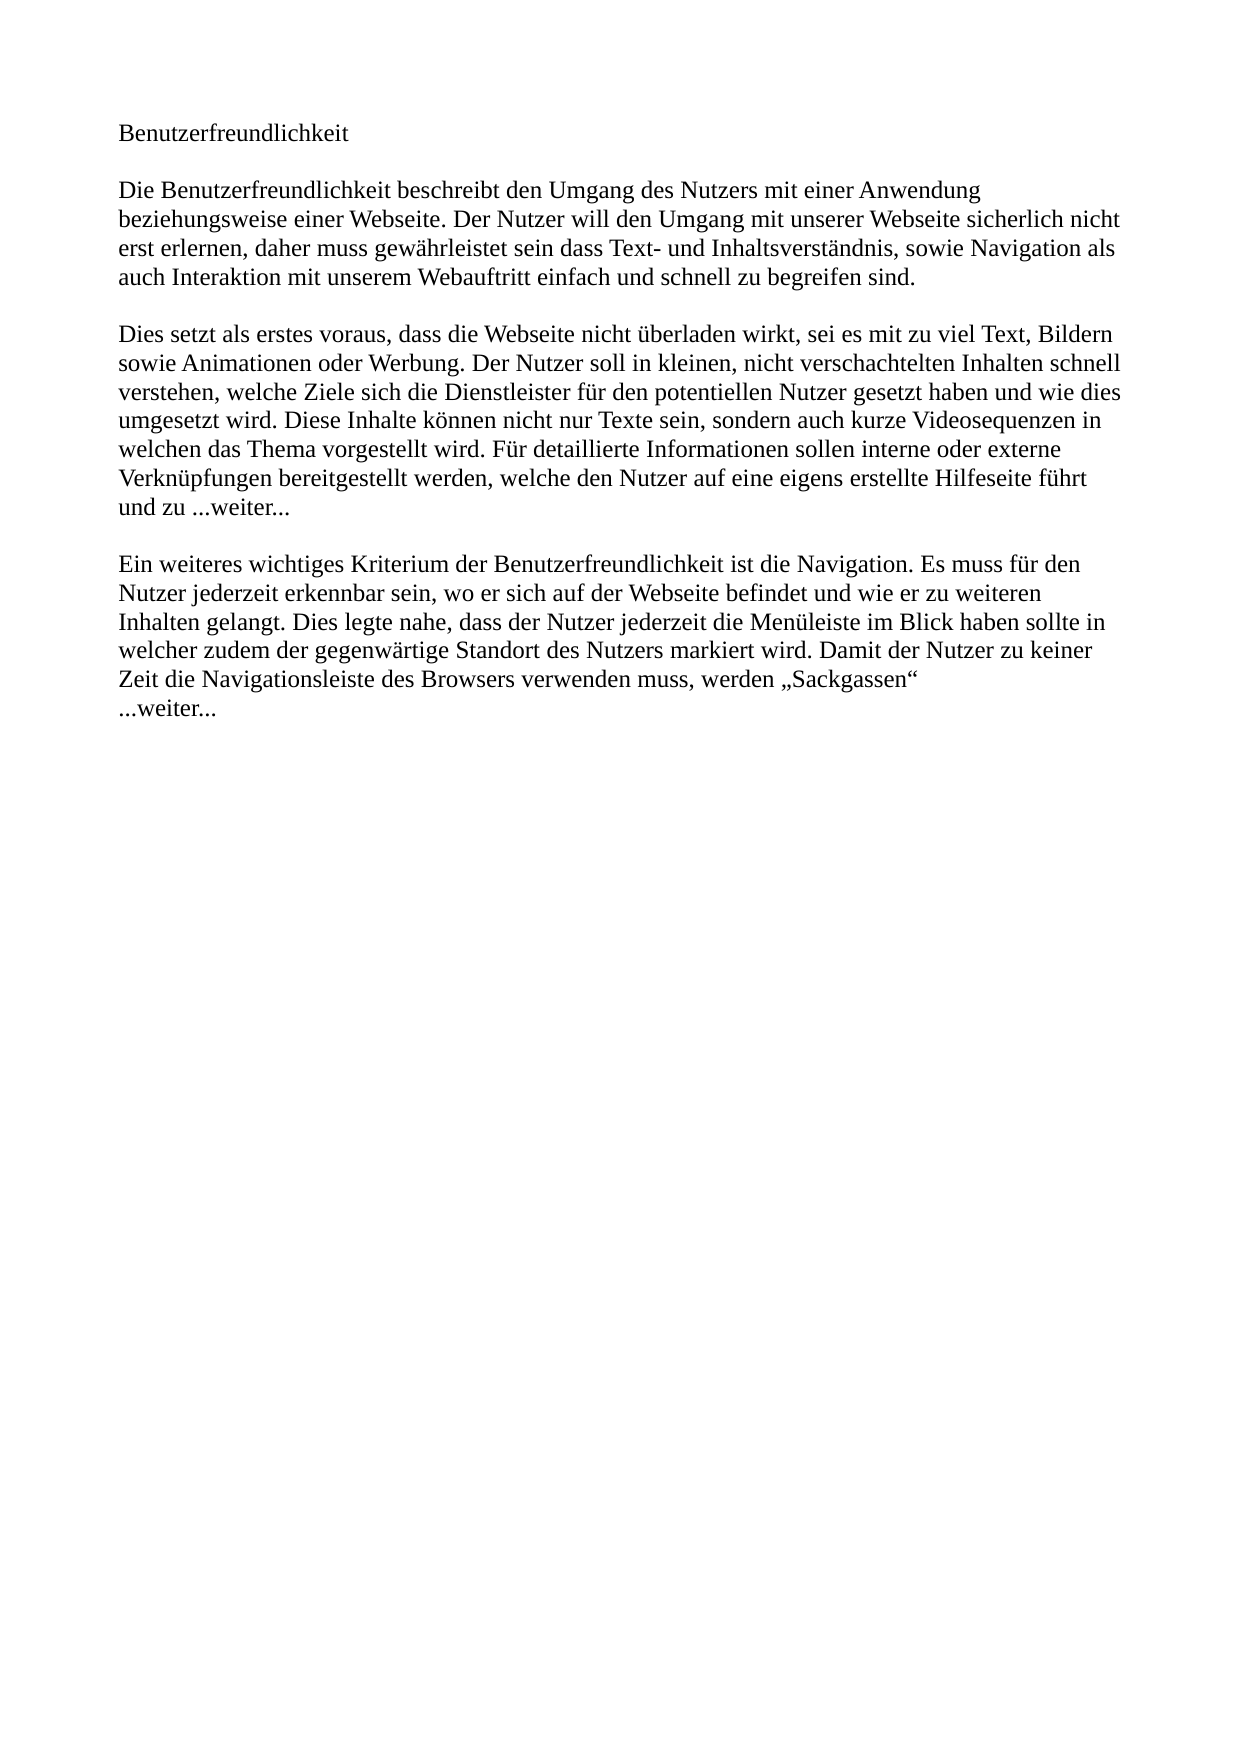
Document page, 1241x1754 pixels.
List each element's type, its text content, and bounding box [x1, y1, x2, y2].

text Dies setzt als erstes voraus, dass die Webseite nicht überladen wirkt, sei es mit zu viel Text, Bildern sowie Animationen oder Werbung. Der Nutzer soll in kleinen, nicht verschachtelten Inhalten schnell verstehen, welche Ziele sich die Dienstleister für den potentiellen Nutzer gesetzt haben und wie dies umgesetzt wird. Diese Inhalte können nicht nur Texte sein, sondern auch kurze Videosequenzen in welchen das Thema vorgestellt wird. Für detaillierte Informationen sollen interne oder externe Verknüpfungen bereitgestellt werden, welche den Nutzer auf eine eigens erstellte Hilfeseite führt und zu ...weiter... [118, 319, 1122, 521]
text Die Benutzerfreundlichkeit beschreibt den Umgang des Nutzers mit einer Anwendung beziehungsweise einer Webseite. Der Nutzer will den Umgang mit unserer Webseite sicherlich nicht erst erlernen, daher muss gewährleistet sein dass Text- und Inhaltsverständnis, sowie Navigation als auch Interaktion mit unserem Webauftritt einfach und schnell zu begreifen sind. [118, 176, 1122, 291]
text Ein weiteres wichtiges Kriterium der Benutzerfreundlichkeit ist die Navigation. Es muss für den Nutzer jederzeit erkennbar sein, wo er sich auf der Webseite befindet und wie er zu weiteren Inhalten gelangt. Dies legte nahe, dass der Nutzer jederzeit die Menüleiste im Blick haben sollte in welcher zudem der gegenwärtige Standort des Nutzers markiert wird. Damit der Nutzer zu keiner Zeit die Navigationsleiste des Browsers verwenden muss, werden „Sackgassen“ [118, 549, 1122, 693]
text ...weiter... [118, 693, 1122, 722]
text Benutzerfreundlichkeit [118, 118, 1122, 147]
